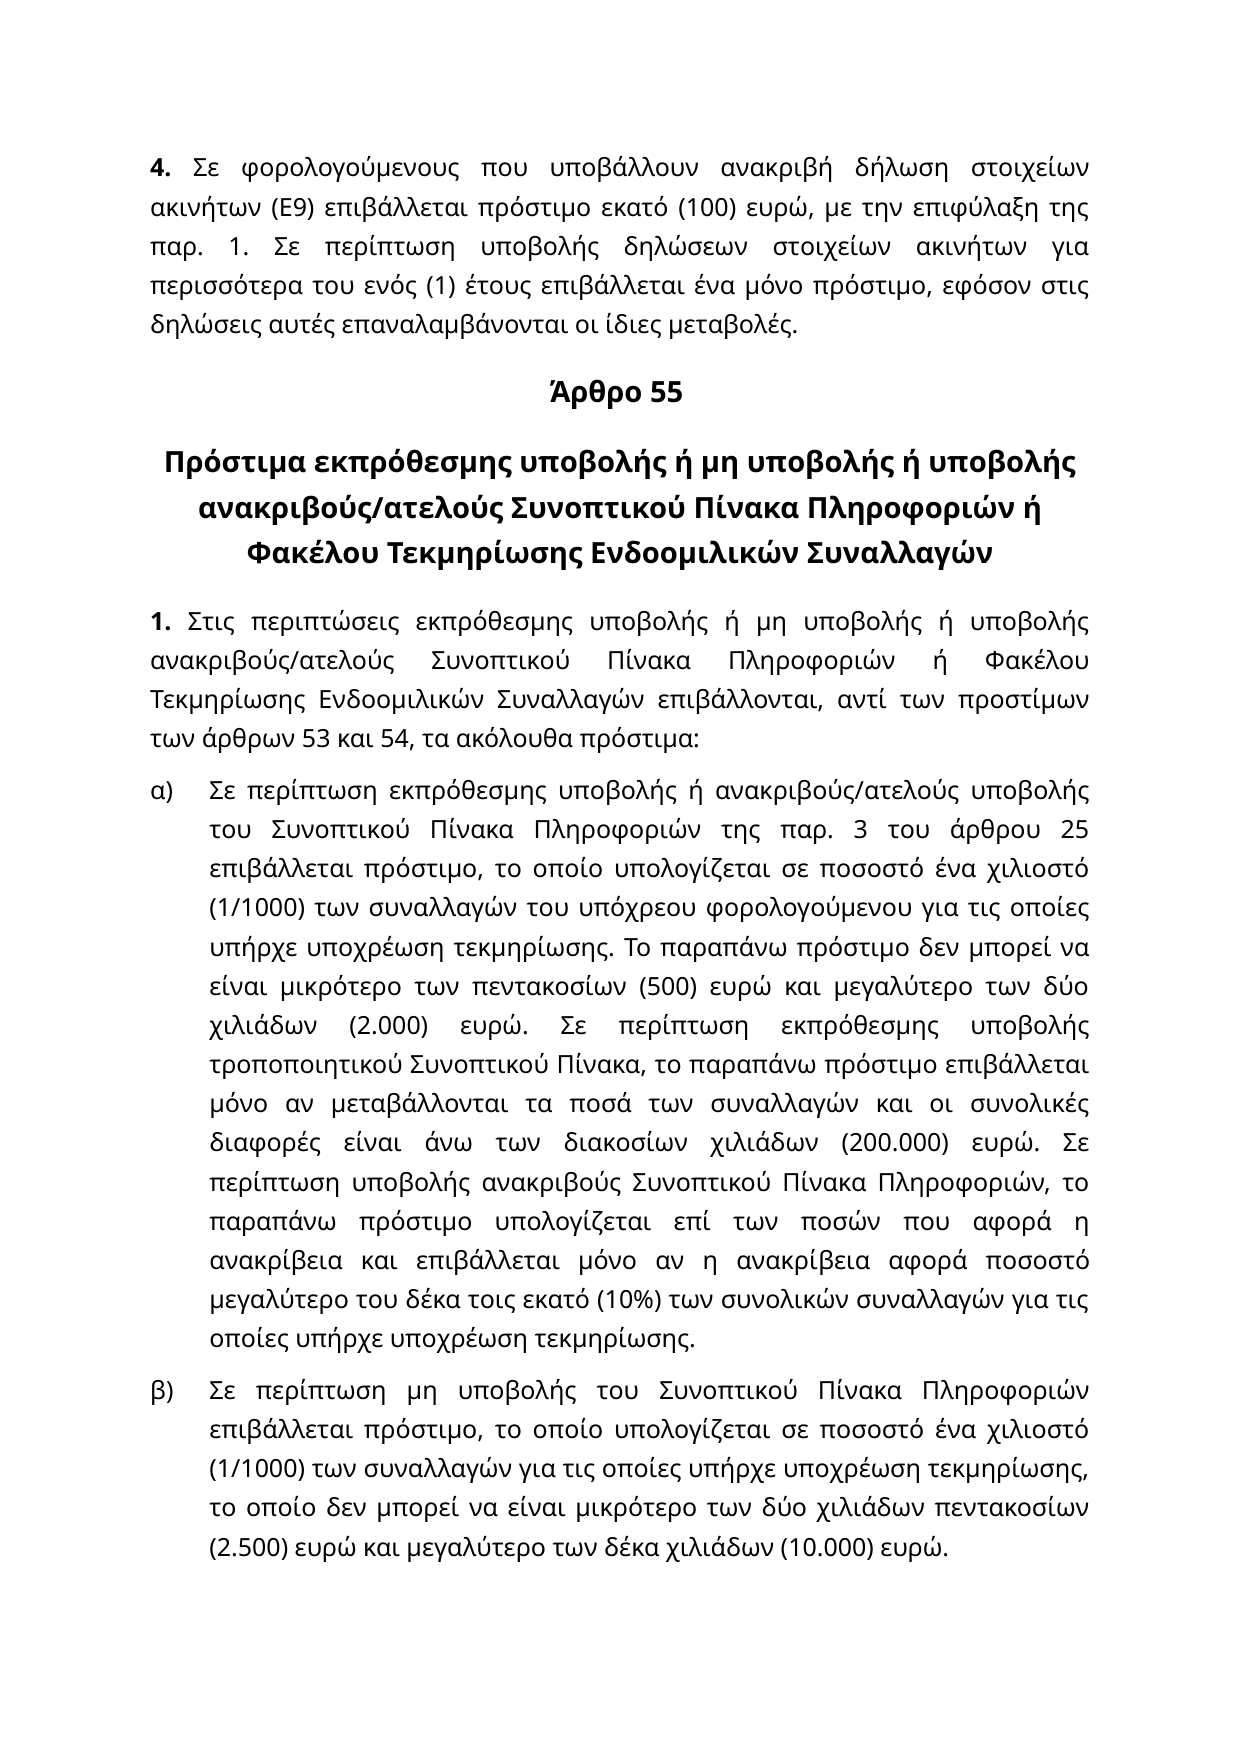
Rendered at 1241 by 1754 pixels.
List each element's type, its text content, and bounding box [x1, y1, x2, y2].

list β) Σε περίπτωση μη υποβολής του Συνοπτικού Πίνακα Πληροφοριών επιβάλλεται πρόστιμο, το οποίο υπολογίζεται σε ποσοστό ένα χιλιοστό (1/1000) των συναλλαγών για τις οποίες υπήρχε υποχρέωση τεκμηρίωσης, το οποίο δεν μπορεί να είναι μικρότερο των δύο χιλιάδων πεντακοσίων (2.500) ευρώ και μεγαλύτερο των δέκα χιλιάδων (10.000) ευρώ. [150, 1372, 1090, 1563]
subtitle Πρόστιμα εκπρόθεσμης υποβολής ή μη υποβολής ή υποβολής ανακριβούς/ατελούς Συνοπτικού Πίνακα Πληροφοριών ή Φακέλου Τεκμηρίωσης Ενδοομιλικών Συναλλαγών [150, 441, 1090, 572]
text 1. Στις περιπτώσεις εκπρόθεσμης υποβολής ή μη υποβολής ή υποβολής ανακριβούς/ατελούς Συνοπτικού Πίνακα Πληροφοριών ή Φακέλου Τεκμηρίωσης Ενδοομιλικών Συναλλαγών επιβάλλονται, αντί των προστίμων των άρθρων 53 και 54, τα ακόλουθα πρόστιμα: [150, 603, 1090, 755]
text 4. Σε φορολογούμενους που υποβάλλουν ανακριβή δήλωση στοιχείων ακινήτων (Ε9) επιβάλλεται πρόστιμο εκατό (100) ευρώ, με την επιφύλαξη της παρ. 1. Σε περίπτωση υποβολής δηλώσεων στοιχείων ακινήτων για περισσότερα του ενός (1) έτους επιβάλλεται ένα μόνο πρόστιμο, εφόσον στις δηλώσεις αυτές επαναλαμβάνονται οι ίδιες μεταβολές. [150, 150, 1090, 341]
list α) Σε περίπτωση εκπρόθεσμης υποβολής ή ανακριβούς/ατελούς υποβολής του Συνοπτικού Πίνακα Πληροφοριών της παρ. 3 του άρθρου 25 επιβάλλεται πρόστιμο, το οποίο υπολογίζεται σε ποσοστό ένα χιλιοστό (1/1000) των συναλλαγών του υπόχρεου φορολογούμενου για τις οποίες υπήρχε υποχρέωση τεκμηρίωσης. Το παραπάνω πρόστιμο δεν μπορεί να είναι μικρότερο των πεντακοσίων (500) ευρώ και μεγαλύτερο των δύο χιλιάδων (2.000) ευρώ. Σε περίπτωση εκπρόθεσμης υποβολής τροποποιητικού Συνοπτικού Πίνακα, το παραπάνω πρόστιμο επιβάλλεται μόνο αν μεταβάλλονται τα ποσά των συναλλαγών και οι συνολικές διαφορές είναι άνω των διακοσίων χιλιάδων (200.000) ευρώ. Σε περίπτωση υποβολής ανακριβούς Συνοπτικού Πίνακα Πληροφοριών, το παραπάνω πρόστιμο υπολογίζεται επί των ποσών που αφορά η ανακρίβεια και επιβάλλεται μόνο αν η ανακρί­βεια αφορά ποσοστό μεγαλύτερο του δέκα τοις εκατό (10%) των συνολικών συναλλαγών για τις οποίες υπήρχε υποχρέωση τεκμηρίωσης. [150, 772, 1090, 1355]
subtitle Άρθρο 55 [150, 371, 1090, 411]
